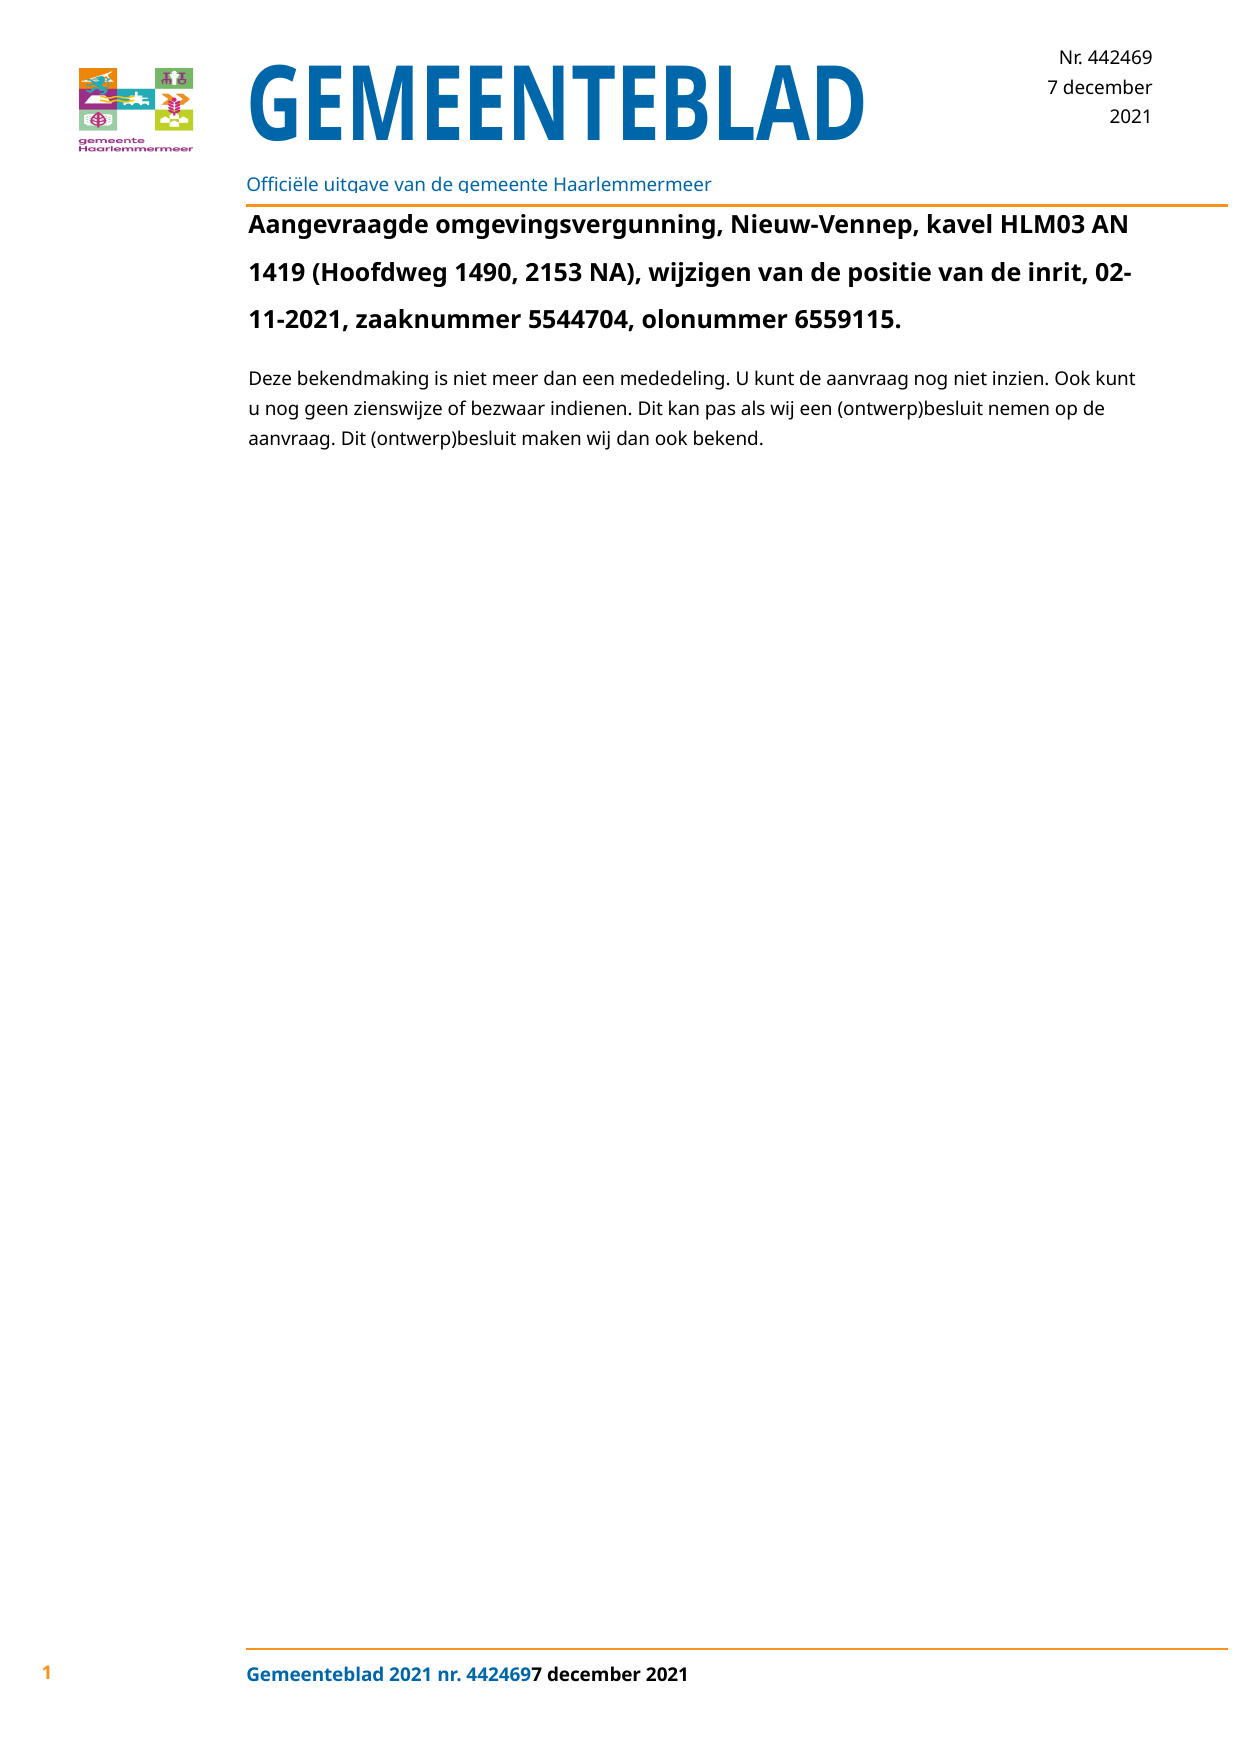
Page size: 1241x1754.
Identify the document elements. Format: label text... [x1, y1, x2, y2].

text Aangevraagde omgevingsvergunning, Nieuw-Vennep, kavel HLM03 AN 1419 (Hoofdweg 1490, 2153 NA), wijzigen van de positie van de inrit, 02-11-2021, zaaknummer 5544704, olonummer 6559115. [248, 207, 1152, 336]
picture [41, 47, 231, 172]
text Deze bekendmaking is niet meer dan een mededeling. U kunt de aanvraag nog niet inzien. Ook kunt u nog geen zienswijze of bezwaar indienen. Dit kan pas als wij een (ontwerp)besluit nemen op de aanvraag. Dit (ontwerp)besluit maken wij dan ook bekend. [248, 366, 1152, 450]
